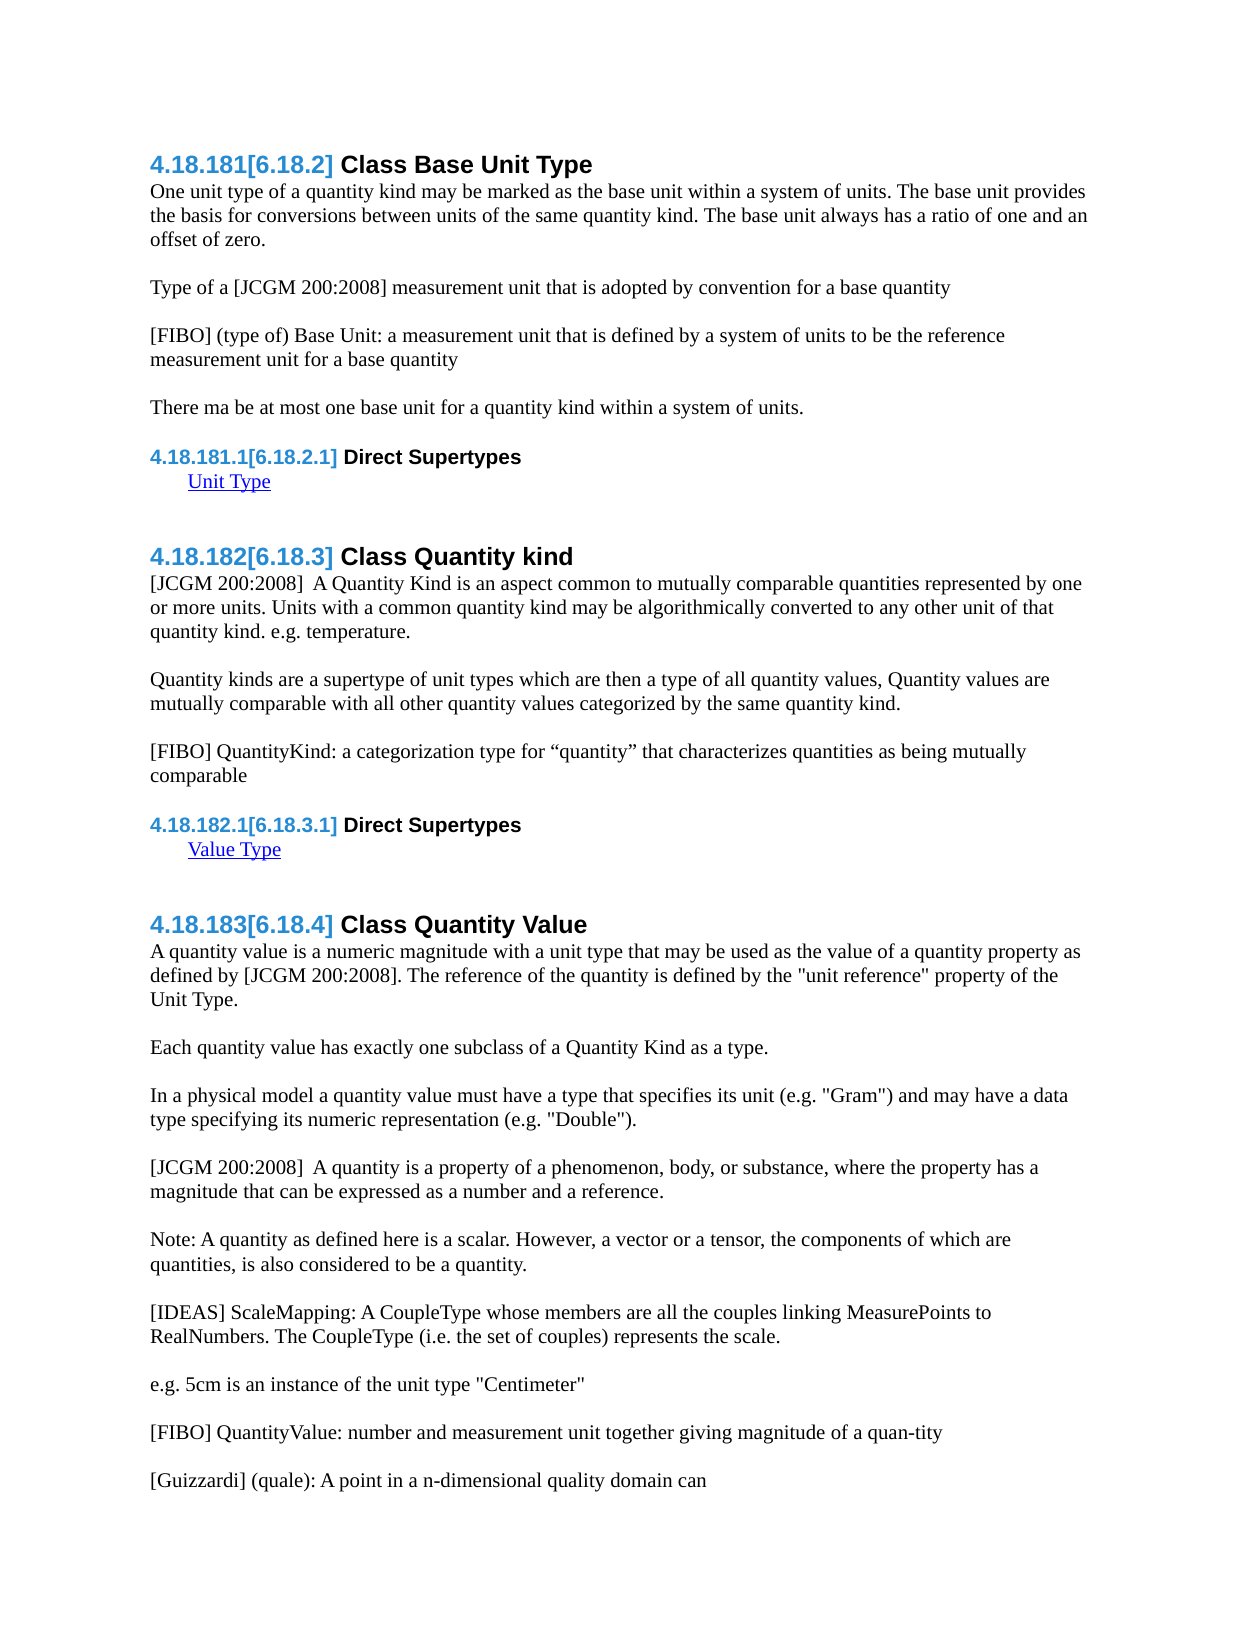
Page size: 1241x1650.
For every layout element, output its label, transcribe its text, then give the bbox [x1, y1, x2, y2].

subtitle Direct Supertypes [150, 445, 1090, 469]
subtitle Class Quantity kind [150, 542, 1090, 571]
text [JCGM 200:2008] A Quantity Kind is an aspect common to mutually comparable quantities represented by one or more units. Units with a common quantity kind may be algorithmically converted to any other unit of that quantity kind. e.g. temperature. Quantity kinds are a supertype of unit types which are then a type of all quantity values, Quantity values are mutually comparable with all other quantity values categorized by the same quantity kind. [FIBO] QuantityKind: a categorization type for “quantity” that characterizes quantities as being mutually comparable [150, 571, 1090, 787]
text Unit Type [187, 469, 1090, 493]
subtitle Class Quantity Value [150, 910, 1090, 939]
subtitle Direct Supertypes [150, 813, 1090, 837]
text Value Type [187, 837, 1090, 861]
subtitle Class Base Unit Type [150, 150, 1090, 179]
text A quantity value is a numeric magnitude with a unit type that may be used as the value of a quantity property as defined by [JCGM 200:2008]. The reference of the quantity is defined by the "unit reference" property of the Unit Type. Each quantity value has exactly one subclass of a Quantity Kind as a type. In a physical model a quantity value must have a type that specifies its unit (e.g. "Gram") and may have a data type specifying its numeric representation (e.g. "Double"). [JCGM 200:2008] A quantity is a property of a phenomenon, body, or substance, where the property has a magnitude that can be expressed as a number and a reference. Note: A quantity as defined here is a scalar. However, a vector or a tensor, the components of which are quantities, is also considered to be a quantity. [IDEAS] ScaleMapping: A CoupleType whose members are all the couples linking MeasurePoints to RealNumbers. The CoupleType (i.e. the set of couples) represents the scale. e.g. 5cm is an instance of the unit type "Centimeter" [FIBO] QuantityValue: number and measurement unit together giving magnitude of a quan-tity [Guizzardi] (quale): A point in a n-dimensional quality domain can [150, 939, 1090, 1492]
text One unit type of a quantity kind may be marked as the base unit within a system of units. The base unit provides the basis for conversions between units of the same quantity kind. The base unit always has a ratio of one and an offset of zero. Type of a [JCGM 200:2008] measurement unit that is adopted by convention for a base quantity [FIBO] (type of) Base Unit: a measurement unit that is defined by a system of units to be the reference measurement unit for a base quantity There ma be at most one base unit for a quantity kind within a system of units. [150, 179, 1090, 419]
